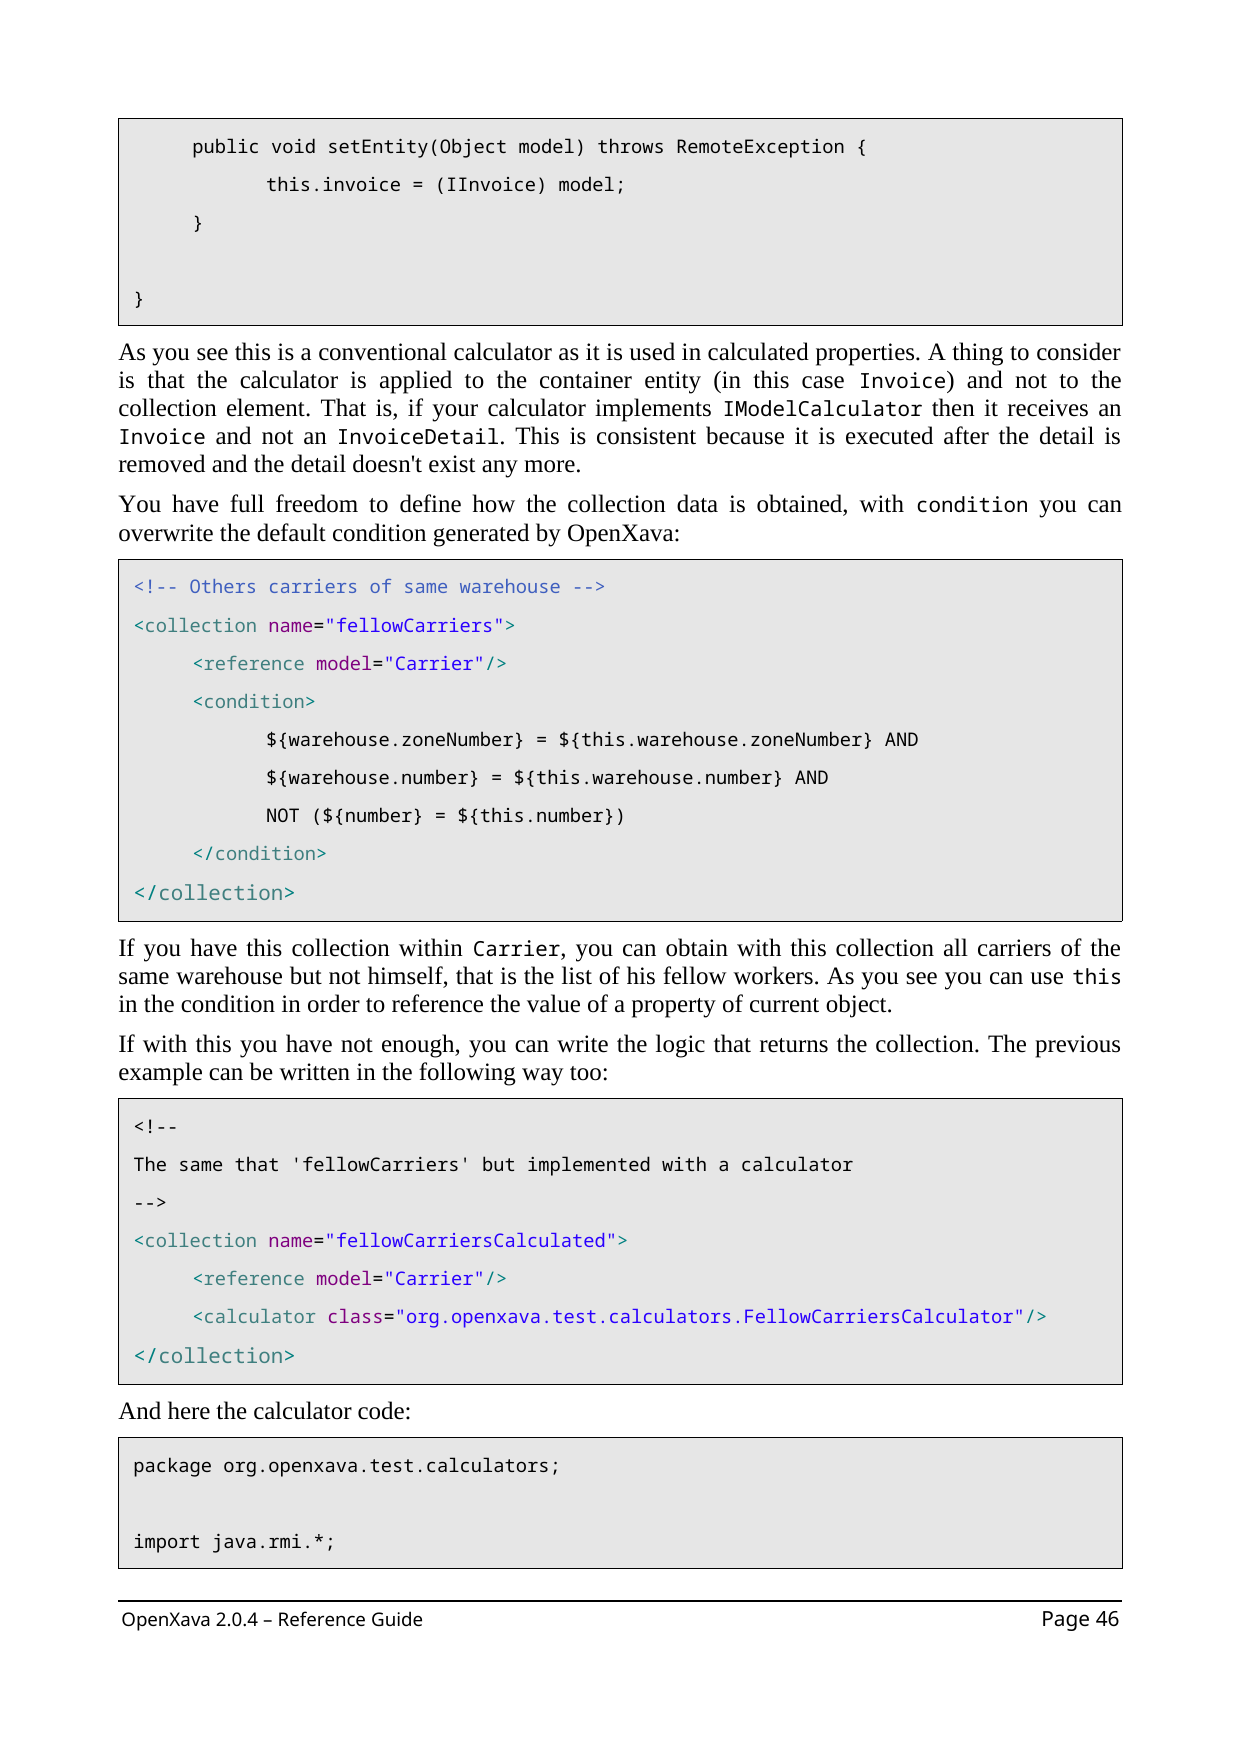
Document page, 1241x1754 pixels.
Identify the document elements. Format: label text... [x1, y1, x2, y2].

text --> [119, 1174, 1122, 1212]
text If with this you have not enough, you can write the logic that returns the collection. The previous example can be written in the following way too: [118, 1030, 1122, 1086]
text NOT (${number} = ${this.number}) [119, 787, 1122, 825]
text } [119, 194, 1122, 232]
text this.invoice = (IInvoice) model; [119, 156, 1122, 194]
text <reference model="Carrier"/> [119, 1250, 1122, 1288]
text <calculator class="org.openxava.test.calculators.FellowCarriersCalculator"/> [119, 1288, 1122, 1326]
text } [119, 270, 1122, 325]
text <reference model="Carrier"/> [119, 635, 1122, 673]
text import java.rmi.*; [119, 1513, 1122, 1568]
text </collection> [119, 863, 1122, 921]
text </condition> [119, 825, 1122, 863]
text package org.openxava.test.calculators; [119, 1438, 1122, 1475]
text </collection> [119, 1326, 1122, 1384]
text You have full freedom to define how the collection data is obtained, with condition you can overwrite the default condition generated by OpenXava: [118, 491, 1122, 547]
text ${warehouse.zoneNumber} = ${this.warehouse.zoneNumber} AND [119, 711, 1122, 749]
text ${warehouse.number} = ${this.warehouse.number} AND [119, 749, 1122, 787]
text public void setEntity(Object model) throws RemoteException { [119, 119, 1122, 156]
text <!-- Others carriers of same warehouse --> [119, 560, 1122, 597]
text The same that 'fellowCarriers' but implemented with a calculator [119, 1136, 1122, 1174]
text If you have this collection within Carrier, you can obtain with this collection all carriers of the same warehouse but not himself, that is the list of his fellow workers. As you see you can use this in the condition in order to reference the value of a property of current object. [118, 934, 1122, 1018]
text <!-- [119, 1099, 1122, 1136]
text And here the calculator code: [118, 1397, 1122, 1425]
text <collection name="fellowCarriers"> [119, 597, 1122, 635]
text As you see this is a conventional calculator as it is used in calculated properties. A thing to consider is that the calculator is applied to the container entity (in this case Invoice) and not to the collection element. That is, if your calculator implements IModelCalculator then it receives an Invoice and not an InvoiceDetail. This is consistent because it is executed after the detail is removed and the detail doesn't exist any more. [118, 338, 1122, 478]
text <condition> [119, 673, 1122, 711]
text <collection name="fellowCarriersCalculated"> [119, 1212, 1122, 1250]
